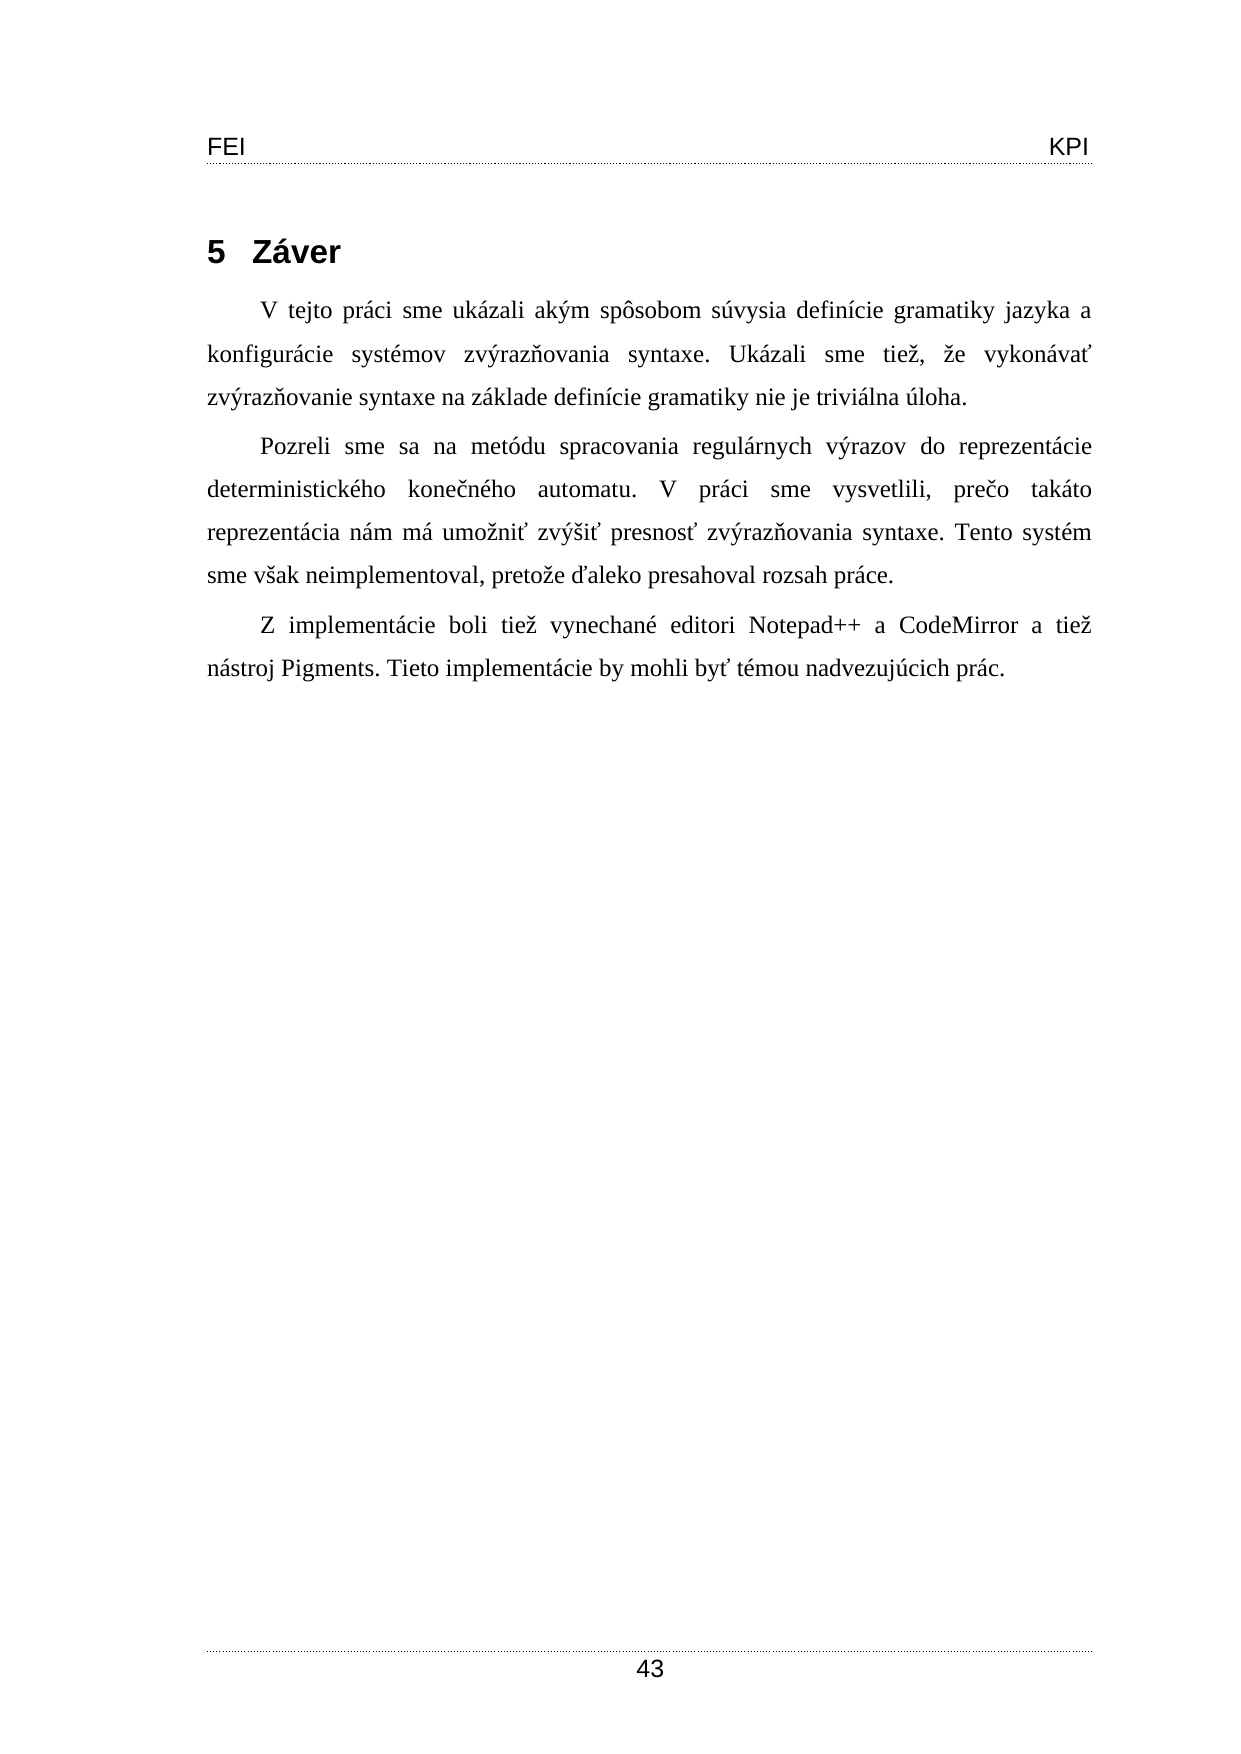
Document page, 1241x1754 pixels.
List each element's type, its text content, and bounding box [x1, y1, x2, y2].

text Z implementácie boli tiež vynechané editori Notepad++ a CodeMirror a tiež nástroj Pigments. Tieto implementácie by mohli byť témou nadvezujúcich prác. [207, 610, 1092, 682]
text Pozreli sme sa na metódu spracovania regulárnych výrazov do reprezentácie deterministického konečného automatu. V práci sme vysvetlili, prečo takáto reprezentácia nám má umožniť zvýšiť presnosť zvýrazňovania syntaxe. Tento systém sme však neimplementoval, pretože ďaleko presahoval rozsah práce. [207, 431, 1092, 589]
list Záver [207, 232, 1092, 270]
text V tejto práci sme ukázali akým spôsobom súvysia definície gramatiky jazyka a konfigurácie systémov zvýrazňovania syntaxe. Ukázali sme tiež, že vykonávať zvýrazňovanie syntaxe na základe definície gramatiky nie je triviálna úloha. [207, 296, 1092, 411]
